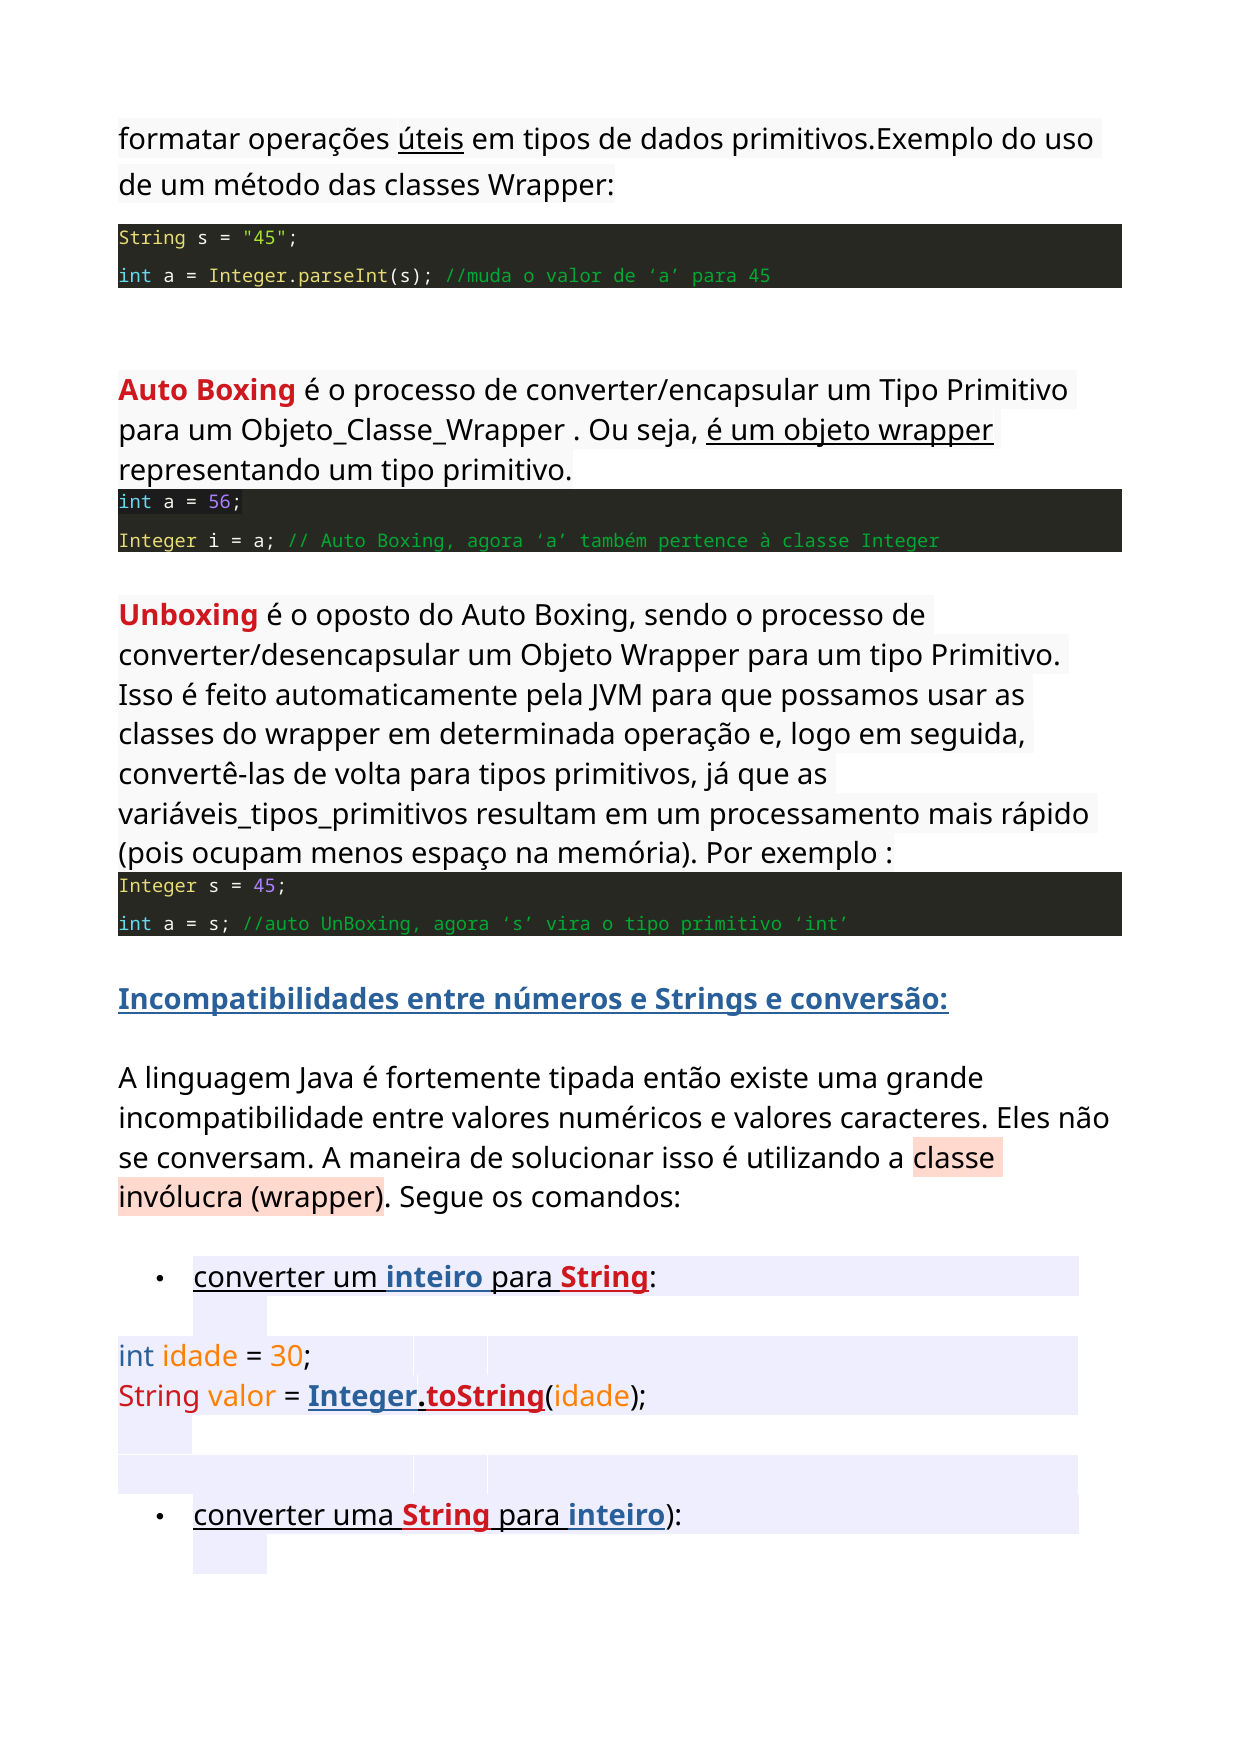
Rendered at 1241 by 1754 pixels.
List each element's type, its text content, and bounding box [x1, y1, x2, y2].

text int a = 56; [118, 489, 1122, 514]
text int a = Integer.parseInt(s); //muda o valor de ‘a’ para 45 [118, 262, 1122, 288]
list converter um inteiro para String: [156, 1256, 1122, 1336]
text Auto Boxing é o processo de converter/encapsular um Tipo Primitivo para um Objeto_Classe_Wrapper . Ou seja, é um objeto wrapper representando um tipo primitivo. [118, 369, 1122, 489]
text Integer s = 45; [118, 872, 1122, 898]
text formatar operações úteis em tipos de dados primitivos.Exemplo do uso de um método das classes Wrapper: [118, 118, 1122, 203]
list converter uma String para inteiro): [156, 1494, 1122, 1574]
text int a = s; //auto UnBoxing, agora ‘s’ vira o tipo primitivo ‘int’ [118, 911, 1122, 936]
text Integer i = a; // Auto Boxing, agora ‘a’ também pertence à classe Integer [118, 527, 1122, 552]
text Unboxing é o oposto do Auto Boxing, sendo o processo de converter/desencapsular um Objeto Wrapper para um tipo Primitivo. Isso é feito automaticamente pela JVM para que possamos usar as classes do wrapper em determinada operação e, logo em seguida, convertê-las de volta para tipos primitivos, já que as variáveis_tipos_primitivos resultam em um processamento mais rápido (pois ocupam menos espaço na memória). Por exemplo : [118, 594, 1122, 872]
text int idade = 30; [118, 1336, 1122, 1375]
text String s = "45"; [118, 224, 1122, 249]
text String valor = Integer.toString(idade); [118, 1375, 1122, 1494]
text Incompatibilidades entre números e Strings e conversão: [118, 978, 1122, 1018]
text A linguagem Java é fortemente tipada então existe uma grande incompatibilidade entre valores numéricos e valores caracteres. Eles não se conversam. A maneira de solucionar isso é utilizando a classe invólucra (wrapper). Segue os comandos: [118, 1058, 1122, 1216]
